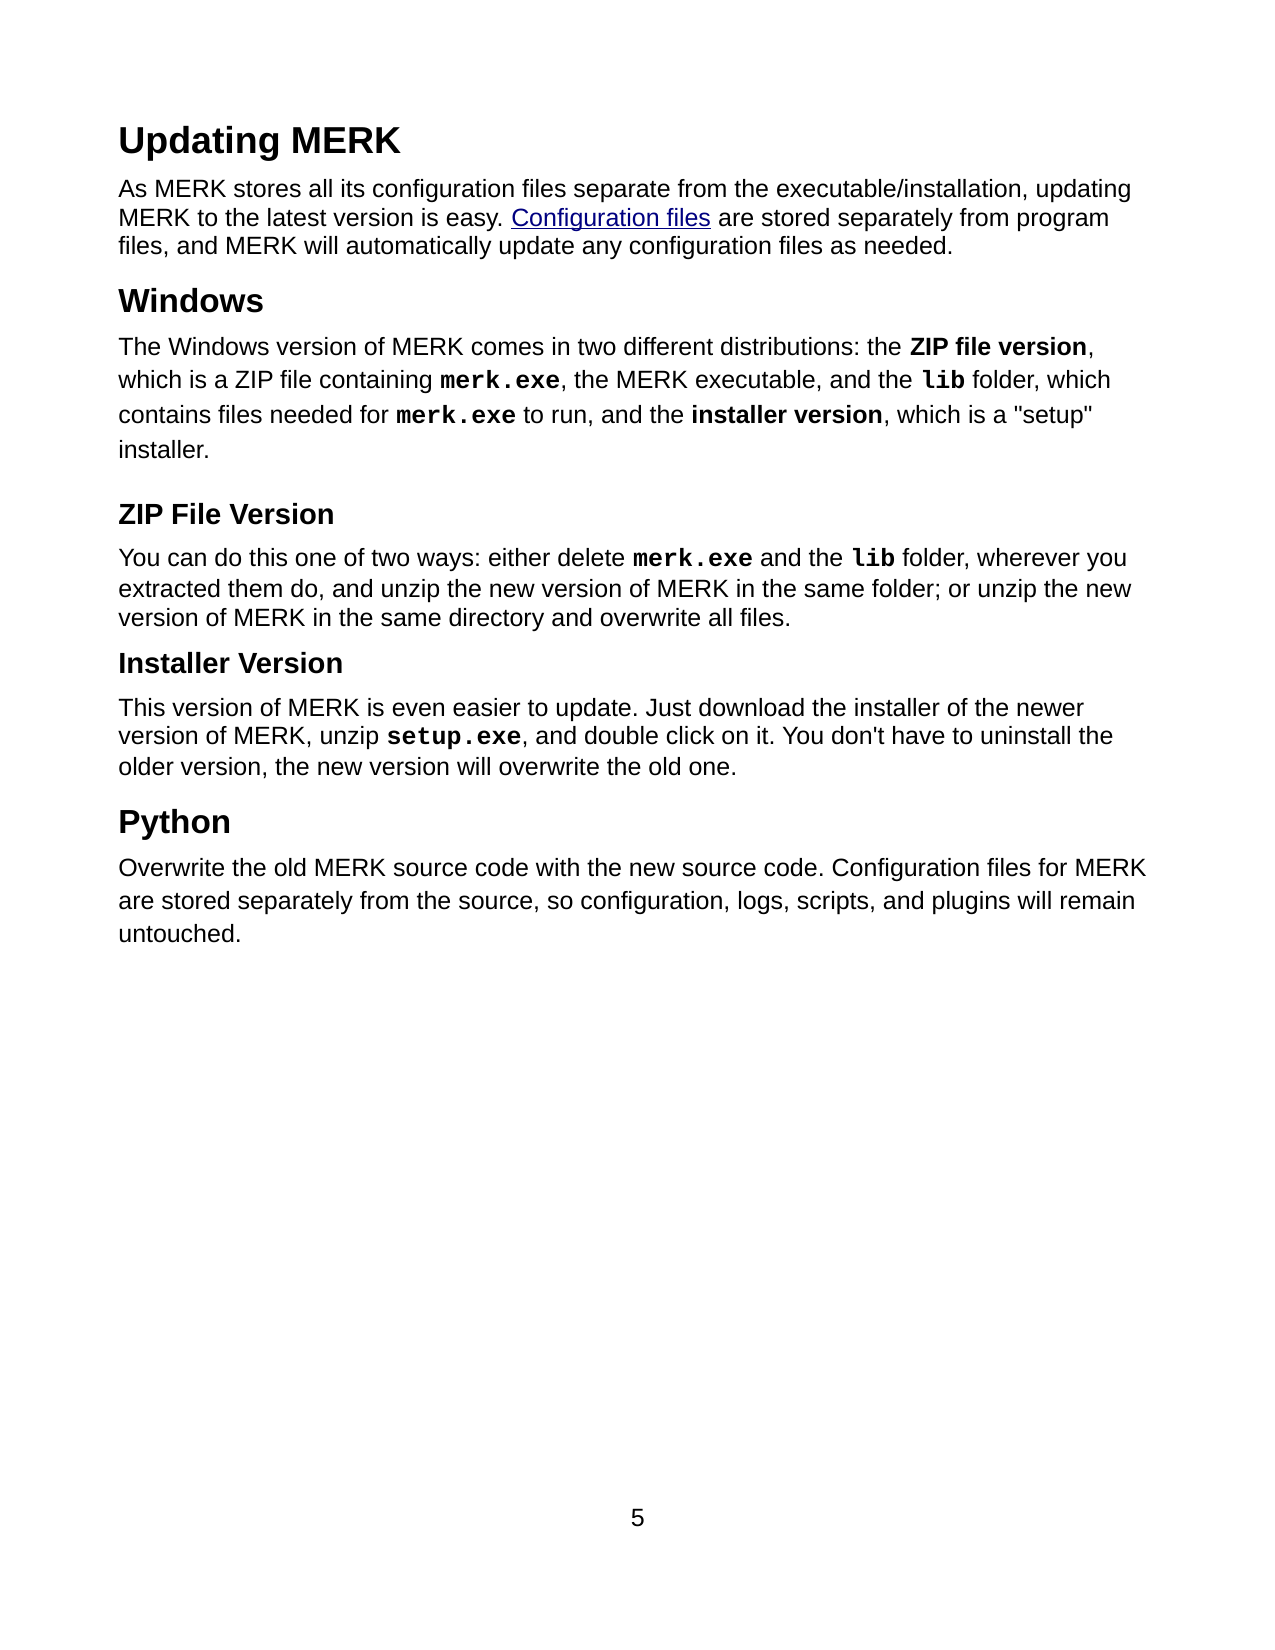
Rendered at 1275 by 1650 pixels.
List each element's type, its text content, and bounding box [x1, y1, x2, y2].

text You can do this one of two ways: either delete merk.exe and the lib folder, wherever you extracted them do, and unzip the new version of MERK in the same folder; or unzip the new version of MERK in the same directory and overwrite all files. [118, 543, 1157, 632]
text Overwrite the old MERK source code with the new source code. Configuration files for MERK are stored separately from the source, so configuration, logs, scripts, and plugins will remain untouched. [118, 853, 1157, 947]
subtitle Installer Version [118, 646, 1157, 680]
subtitle ZIP File Version [118, 497, 1157, 531]
text As MERK stores all its configuration files separate from the executable/installation, updating MERK to the latest version is easy. Configuration files are stored separately from program files, and MERK will automatically update any configuration files as needed. [118, 174, 1157, 260]
subtitle Python [118, 802, 1157, 840]
text This version of MERK is even easier to update. Just download the installer of the newer version of MERK, unzip setup.exe, and double click on it. You don't have to uninstall the older version, the new version will overwrite the old one. [118, 692, 1157, 781]
text The Windows version of MERK comes in two different distributions: the ZIP file version, which is a ZIP file containing merk.exe, the MERK executable, and the lib folder, which contains files needed for merk.exe to run, and the installer version, which is a "setup" installer. [118, 332, 1157, 464]
subtitle Updating MERK [118, 118, 1157, 161]
subtitle Windows [118, 281, 1157, 319]
